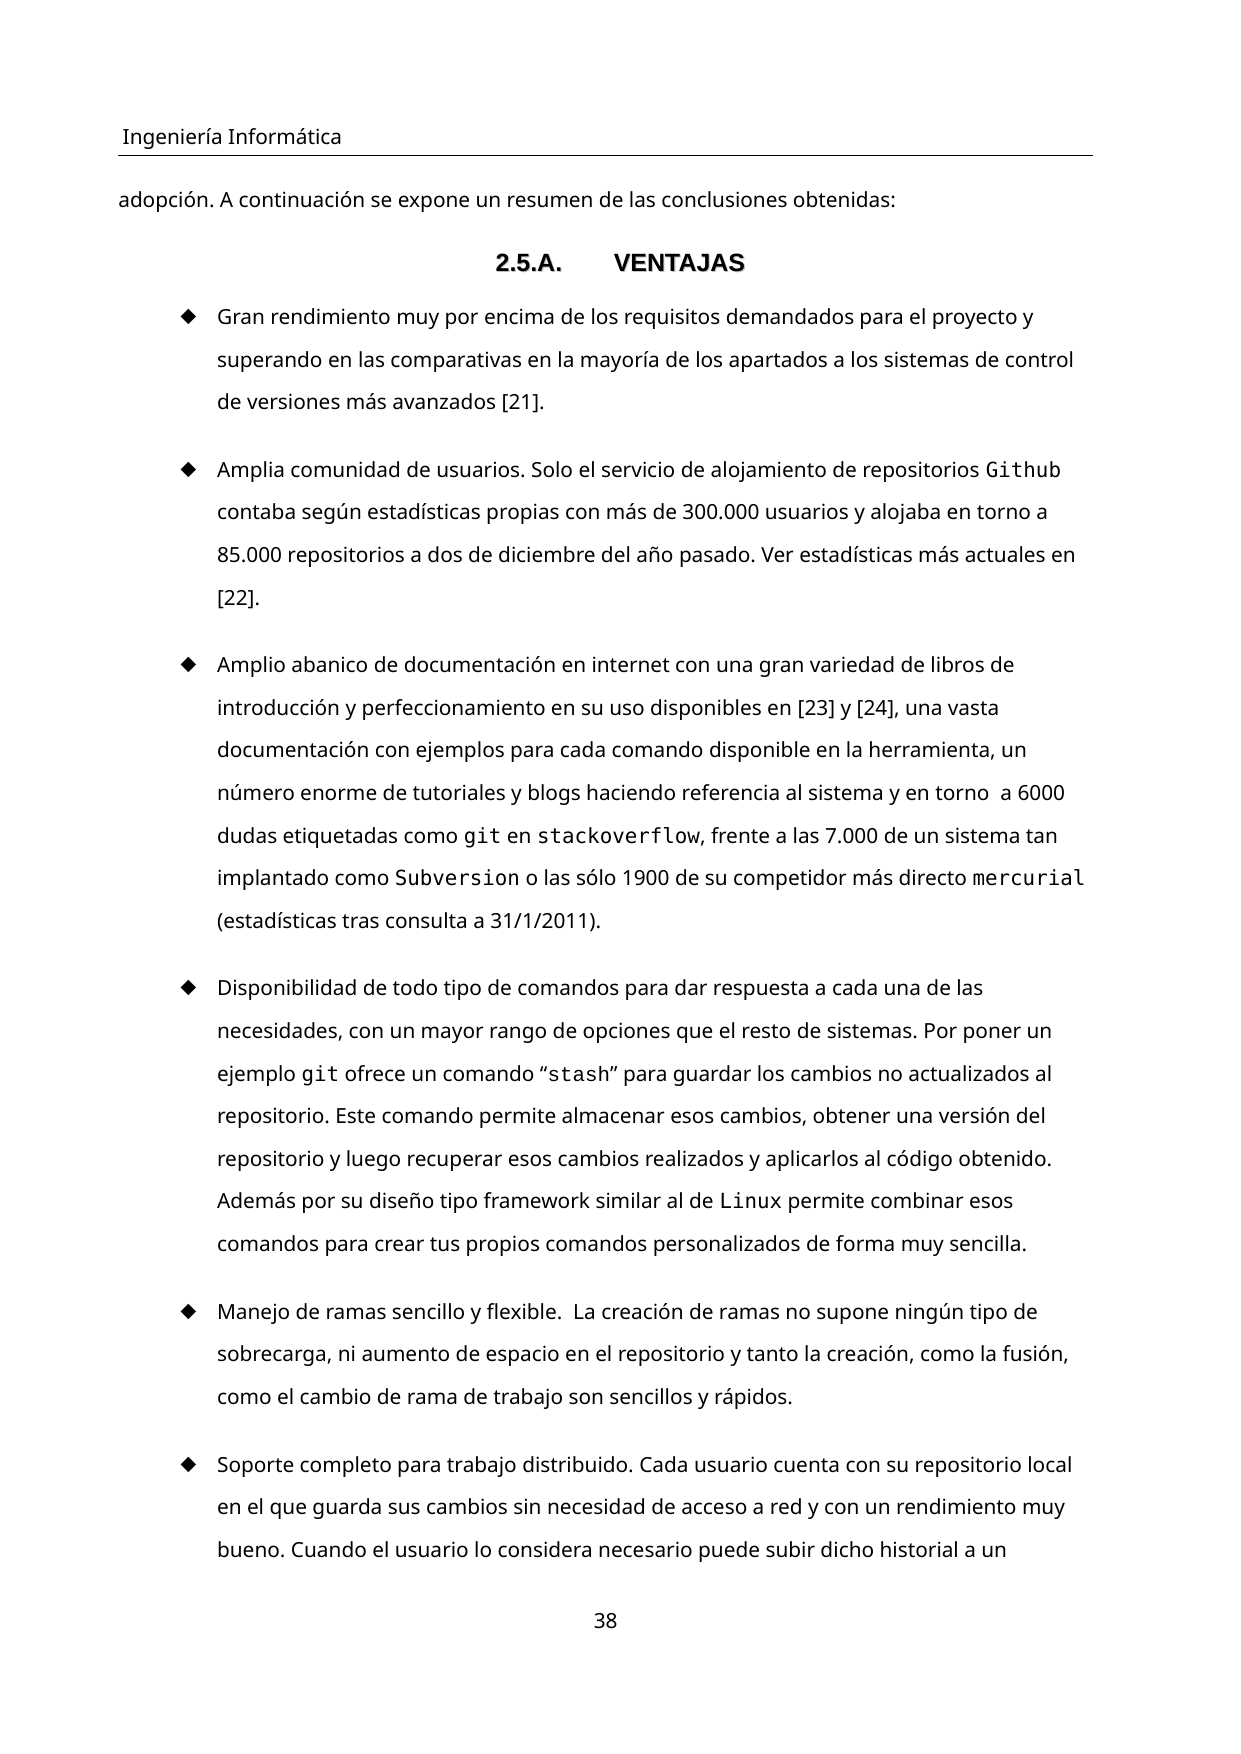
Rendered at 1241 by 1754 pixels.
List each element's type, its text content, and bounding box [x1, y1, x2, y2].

list Amplia comunidad de usuarios. Solo el servicio de alojamiento de repositorios Github contaba según estadísticas propias con más de 300.000 usuarios y alojaba en torno a 85.000 repositorios a dos de diciembre del año pasado. Ver estadísticas más actuales en [22]. [179, 455, 1093, 611]
list Disponibilidad de todo tipo de comandos para dar respuesta a cada una de las necesidades, con un mayor rango de opciones que el resto de sistemas. Por poner un ejemplo git ofrece un comando “stash” para guardar los cambios no actualizados al repositorio. Este comando permite almacenar esos cambios, obtener una versión del repositorio y luego recuperar esos cambios realizados y aplicarlos al código obtenido. Además por su diseño tipo framework similar al de Linux permite combinar esos comandos para crear tus propios comandos personalizados de forma muy sencilla. [179, 973, 1093, 1258]
list Manejo de ramas sencillo y flexible. La creación de ramas no supone ningún tipo de sobrecarga, ni aumento de espacio en el repositorio y tanto la creación, como la fusión, como el cambio de rama de trabajo son sencillos y rápidos. [179, 1297, 1093, 1411]
subtitle Ventajas [148, 248, 1093, 277]
list Gran rendimiento muy por encima de los requisitos demandados para el proyecto y superando en las comparativas en la mayoría de los apartados a los sistemas de control de versiones más avanzados [21]. [179, 302, 1093, 416]
text adopción. A continuación se expone un resumen de las conclusiones obtenidas: [118, 185, 1093, 213]
list Amplio abanico de documentación en internet con una gran variedad de libros de introducción y perfeccionamiento en su uso disponibles en [23] y [24], una vasta documentación con ejemplos para cada comando disponible en la herramienta, un número enorme de tutoriales y blogs haciendo referencia al sistema y en torno a 6000 dudas etiquetadas como git en stackoverflow, frente a las 7.000 de un sistema tan implantado como Subversion o las sólo 1900 de su competidor más directo mercurial (estadísticas tras consulta a 31/1/2011). [179, 650, 1093, 934]
list Soporte completo para trabajo distribuido. Cada usuario cuenta con su repositorio local en el que guarda sus cambios sin necesidad de acceso a red y con un rendimiento muy bueno. Cuando el usuario lo considera necesario puede subir dicho historial a un [179, 1450, 1093, 1563]
